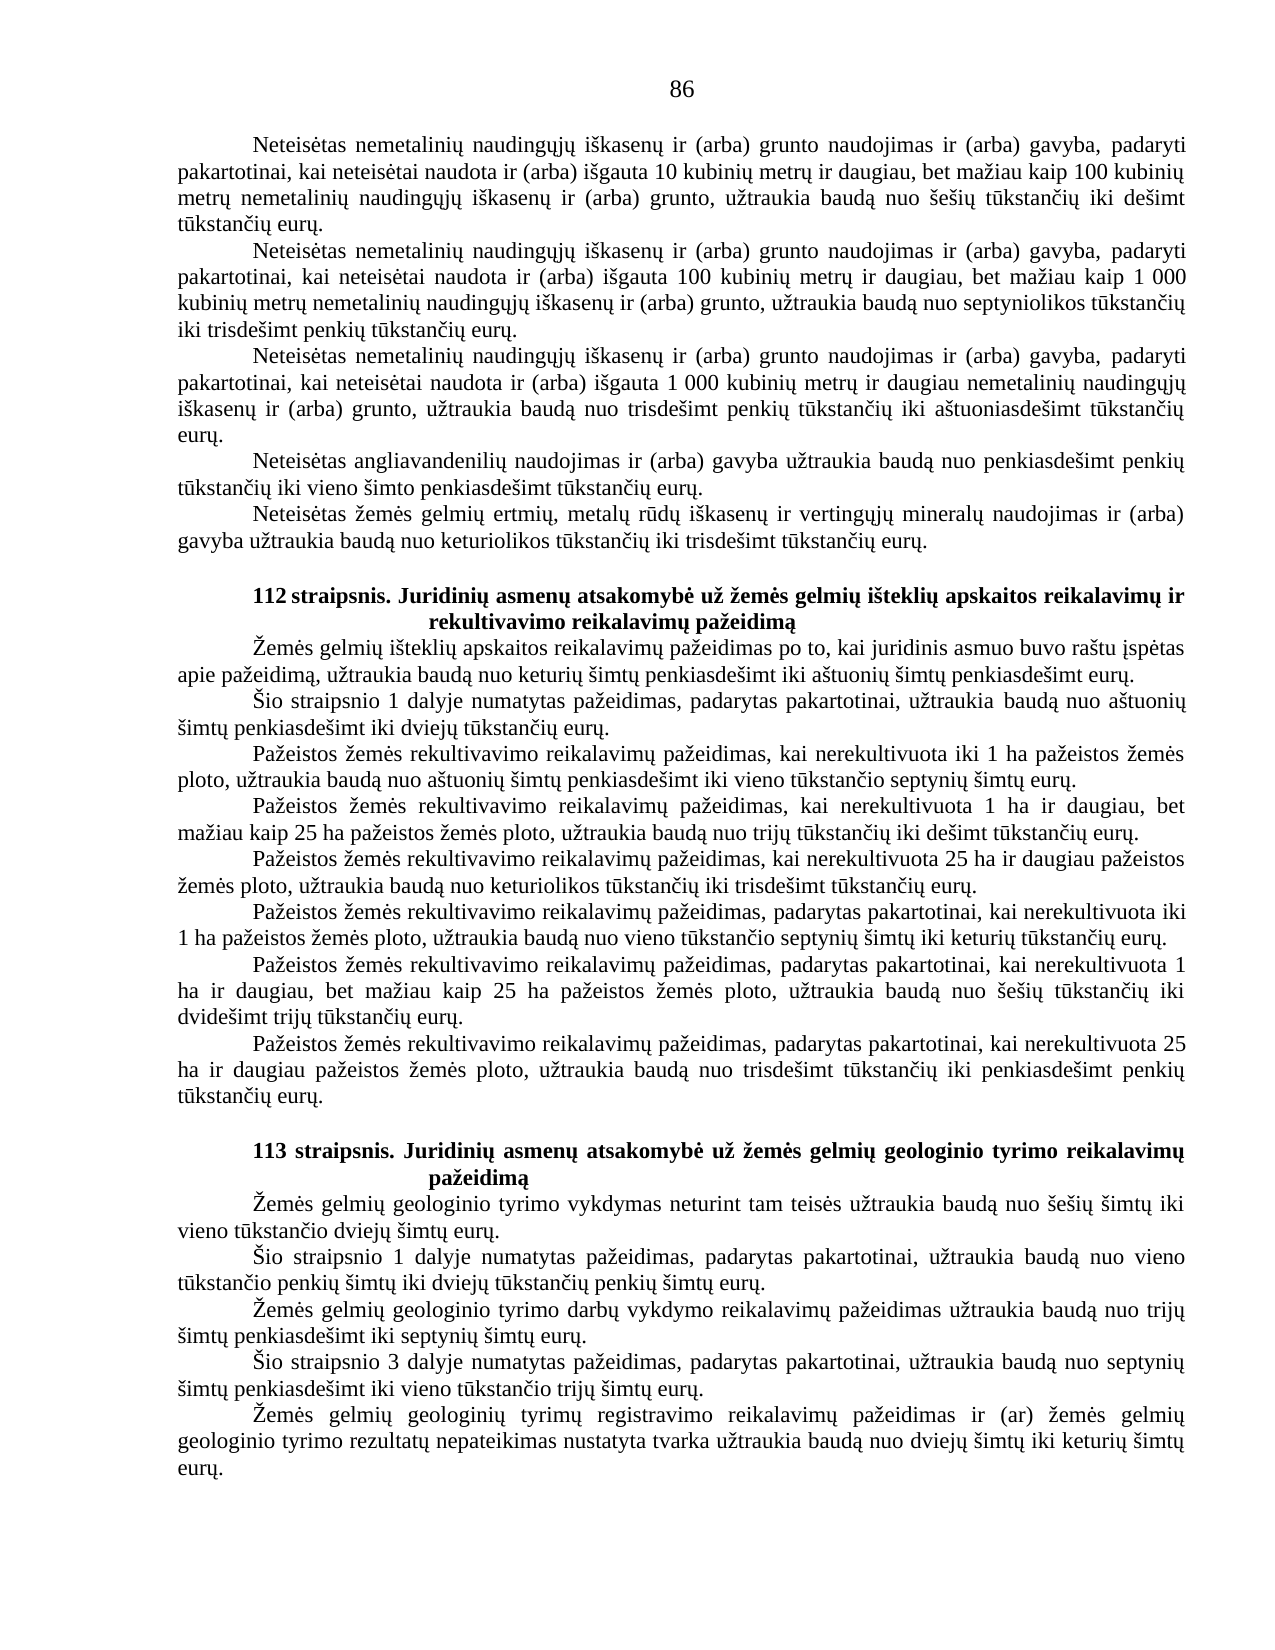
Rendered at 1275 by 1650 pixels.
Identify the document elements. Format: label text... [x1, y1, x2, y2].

text Neteisėtas nemetalinių naudingųjų iškasenų ir (arba) grunto naudojimas ir (arba) gavyba, padaryti pakartotinai, kai neteisėtai naudota ir (arba) išgauta 10 kubinių metrų ir daugiau, bet mažiau kaip 100 kubinių metrų nemetalinių naudingųjų iškasenų ir (arba) grunto, užtraukia baudą nuo šešių tūkstančių iki dešimt tūkstančių eurų. [177, 131, 1186, 237]
text Pažeistos žemės rekultivavimo reikalavimų pažeidimas, kai nerekultivuota iki 1 ha pažeistos žemės ploto, užtraukia baudą nuo aštuonių šimtų penkiasdešimt iki vieno tūkstančio septynių šimtų eurų. [177, 740, 1186, 793]
text Šio straipsnio 1 dalyje numatytas pažeidimas, padarytas pakartotinai, užtraukia baudą nuo vieno tūkstančio penkių šimtų iki dviejų tūkstančių penkių šimtų eurų. [177, 1243, 1186, 1296]
text Šio straipsnio 1 dalyje numatytas pažeidimas, padarytas pakartotinai, užtraukia baudą nuo aštuonių šimtų penkiasdešimt iki dviejų tūkstančių eurų. [177, 687, 1186, 740]
text Šio straipsnio 3 dalyje numatytas pažeidimas, padarytas pakartotinai, užtraukia baudą nuo septynių šimtų penkiasdešimt iki vieno tūkstančio trijų šimtų eurų. [177, 1348, 1186, 1401]
text Pažeistos žemės rekultivavimo reikalavimų pažeidimas, kai nerekultivuota 25 ha ir daugiau pažeistos žemės ploto, užtraukia baudą nuo keturiolikos tūkstančių iki trisdešimt tūkstančių eurų. [177, 845, 1186, 898]
text 113 straipsnis. Juridinių asmenų atsakomybė už žemės gelmių geologinio tyrimo reikalavimų pažeidimą [252, 1138, 1186, 1190]
text Neteisėtas nemetalinių naudingųjų iškasenų ir (arba) grunto naudojimas ir (arba) gavyba, padaryti pakartotinai, kai neteisėtai naudota ir (arba) išgauta 1 000 kubinių metrų ir daugiau nemetalinių naudingųjų iškasenų ir (arba) grunto, užtraukia baudą nuo trisdešimt penkių tūkstančių iki aštuoniasdešimt tūkstančių eurų. [177, 342, 1186, 448]
text Pažeistos žemės rekultivavimo reikalavimų pažeidimas, padarytas pakartotinai, kai nerekultivuota 1 ha ir daugiau, bet mažiau kaip 25 ha pažeistos žemės ploto, užtraukia baudą nuo šešių tūkstančių iki dvidešimt trijų tūkstančių eurų. [177, 951, 1186, 1030]
text Žemės gelmių geologinių tyrimų registravimo reikalavimų pažeidimas ir (ar) žemės gelmių geologinio tyrimo rezultatų nepateikimas nustatyta tvarka užtraukia baudą nuo dviejų šimtų iki keturių šimtų eurų. [177, 1401, 1186, 1480]
text Pažeistos žemės rekultivavimo reikalavimų pažeidimas, padarytas pakartotinai, kai nerekultivuota 25 ha ir daugiau pažeistos žemės ploto, užtraukia baudą nuo trisdešimt tūkstančių iki penkiasdešimt penkių tūkstančių eurų. [177, 1030, 1186, 1109]
text Žemės gelmių išteklių apskaitos reikalavimų pažeidimas po to, kai juridinis asmuo buvo raštu įspėtas apie pažeidimą, užtraukia baudą nuo keturių šimtų penkiasdešimt iki aštuonių šimtų penkiasdešimt eurų. [177, 634, 1186, 687]
text Neteisėtas angliavandenilių naudojimas ir (arba) gavyba užtraukia baudą nuo penkiasdešimt penkių tūkstančių iki vieno šimto penkiasdešimt tūkstančių eurų. [177, 448, 1186, 500]
text Neteisėtas žemės gelmių ertmių, metalų rūdų iškasenų ir vertingųjų mineralų naudojimas ir (arba) gavyba užtraukia baudą nuo keturiolikos tūkstančių iki trisdešimt tūkstančių eurų. [177, 500, 1186, 553]
text Žemės gelmių geologinio tyrimo vykdymas neturint tam teisės užtraukia baudą nuo šešių šimtų iki vieno tūkstančio dviejų šimtų eurų. [177, 1190, 1186, 1243]
text Žemės gelmių geologinio tyrimo darbų vykdymo reikalavimų pažeidimas užtraukia baudą nuo trijų šimtų penkiasdešimt iki septynių šimtų eurų. [177, 1296, 1186, 1348]
text Pažeistos žemės rekultivavimo reikalavimų pažeidimas, padarytas pakartotinai, kai nerekultivuota iki 1 ha pažeistos žemės ploto, užtraukia baudą nuo vieno tūkstančio septynių šimtų iki keturių tūkstančių eurų. [177, 898, 1186, 951]
text 112 straipsnis. Juridinių asmenų atsakomybė už žemės gelmių išteklių apskaitos reikalavimų ir rekultivavimo reikalavimų pažeidimą [252, 582, 1186, 634]
text Pažeistos žemės rekultivavimo reikalavimų pažeidimas, kai nerekultivuota 1 ha ir daugiau, bet mažiau kaip 25 ha pažeistos žemės ploto, užtraukia baudą nuo trijų tūkstančių iki dešimt tūkstančių eurų. [177, 793, 1186, 845]
text Neteisėtas nemetalinių naudingųjų iškasenų ir (arba) grunto naudojimas ir (arba) gavyba, padaryti pakartotinai, kai neteisėtai naudota ir (arba) išgauta 100 kubinių metrų ir daugiau, bet mažiau kaip 1 000 kubinių metrų nemetalinių naudingųjų iškasenų ir (arba) grunto, užtraukia baudą nuo septyniolikos tūkstančių iki trisdešimt penkių tūkstančių eurų. [177, 237, 1186, 342]
